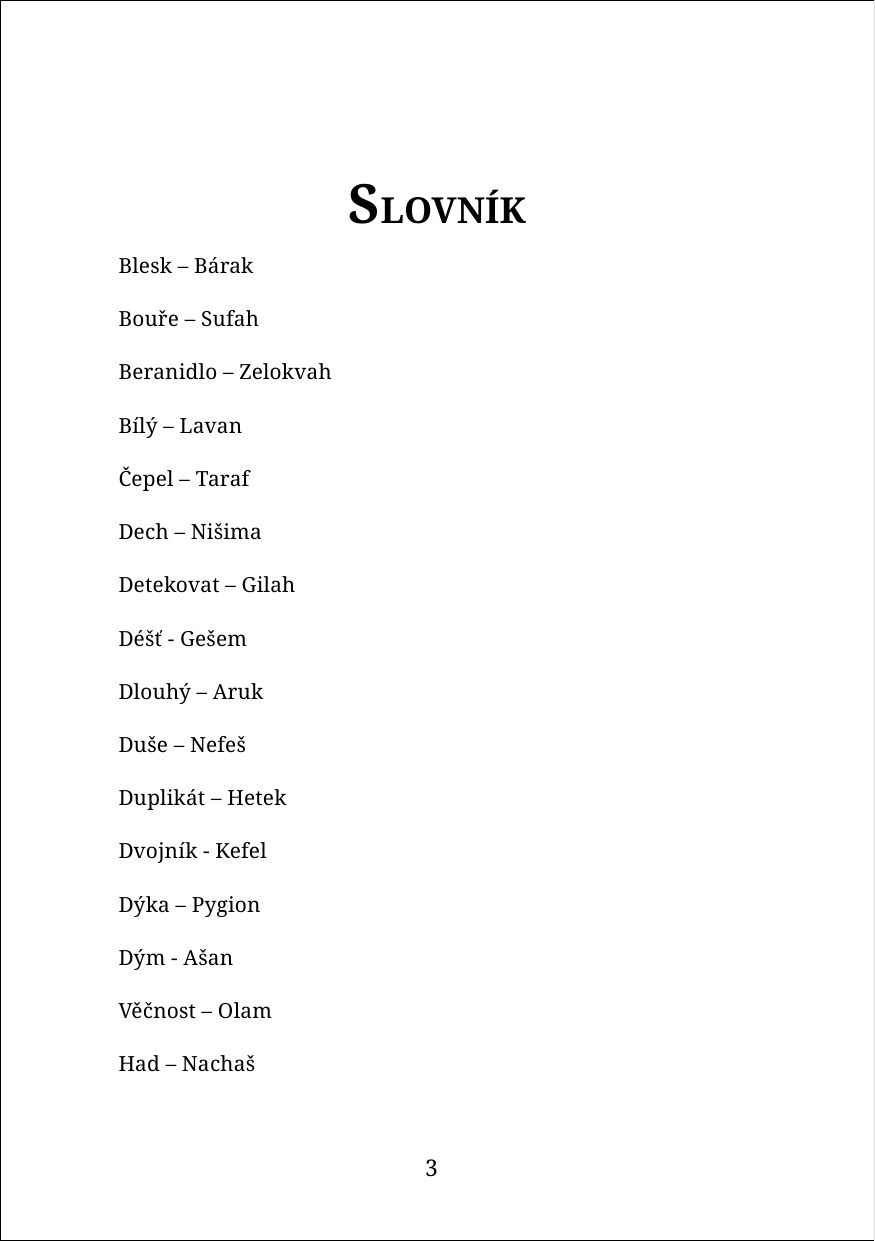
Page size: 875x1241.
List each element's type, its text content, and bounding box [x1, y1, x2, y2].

text Dech – Nišima [118, 517, 756, 546]
text Beranidlo – Zelokvah [118, 357, 756, 386]
text Déšť - Gešem [118, 624, 756, 652]
text Dýka – Pygion [118, 890, 756, 918]
text Bílý – Lavan [118, 411, 756, 439]
text Detekovat – Gilah [118, 570, 756, 599]
text Duše – Nefeš [118, 730, 756, 758]
text Čepel – Taraf [118, 464, 756, 492]
text Dým - Ašan [118, 943, 756, 971]
text Had – Nachaš [118, 1049, 756, 1078]
text Bouře – Sufah [118, 304, 756, 333]
text Blesk – Bárak [118, 251, 756, 279]
text Dlouhý – Aruk [118, 677, 756, 705]
subtitle Slovník [118, 166, 756, 239]
text Dvojník - Kefel [118, 837, 756, 865]
text Věčnost – Olam [118, 996, 756, 1025]
text Duplikát – Hetek [118, 783, 756, 812]
